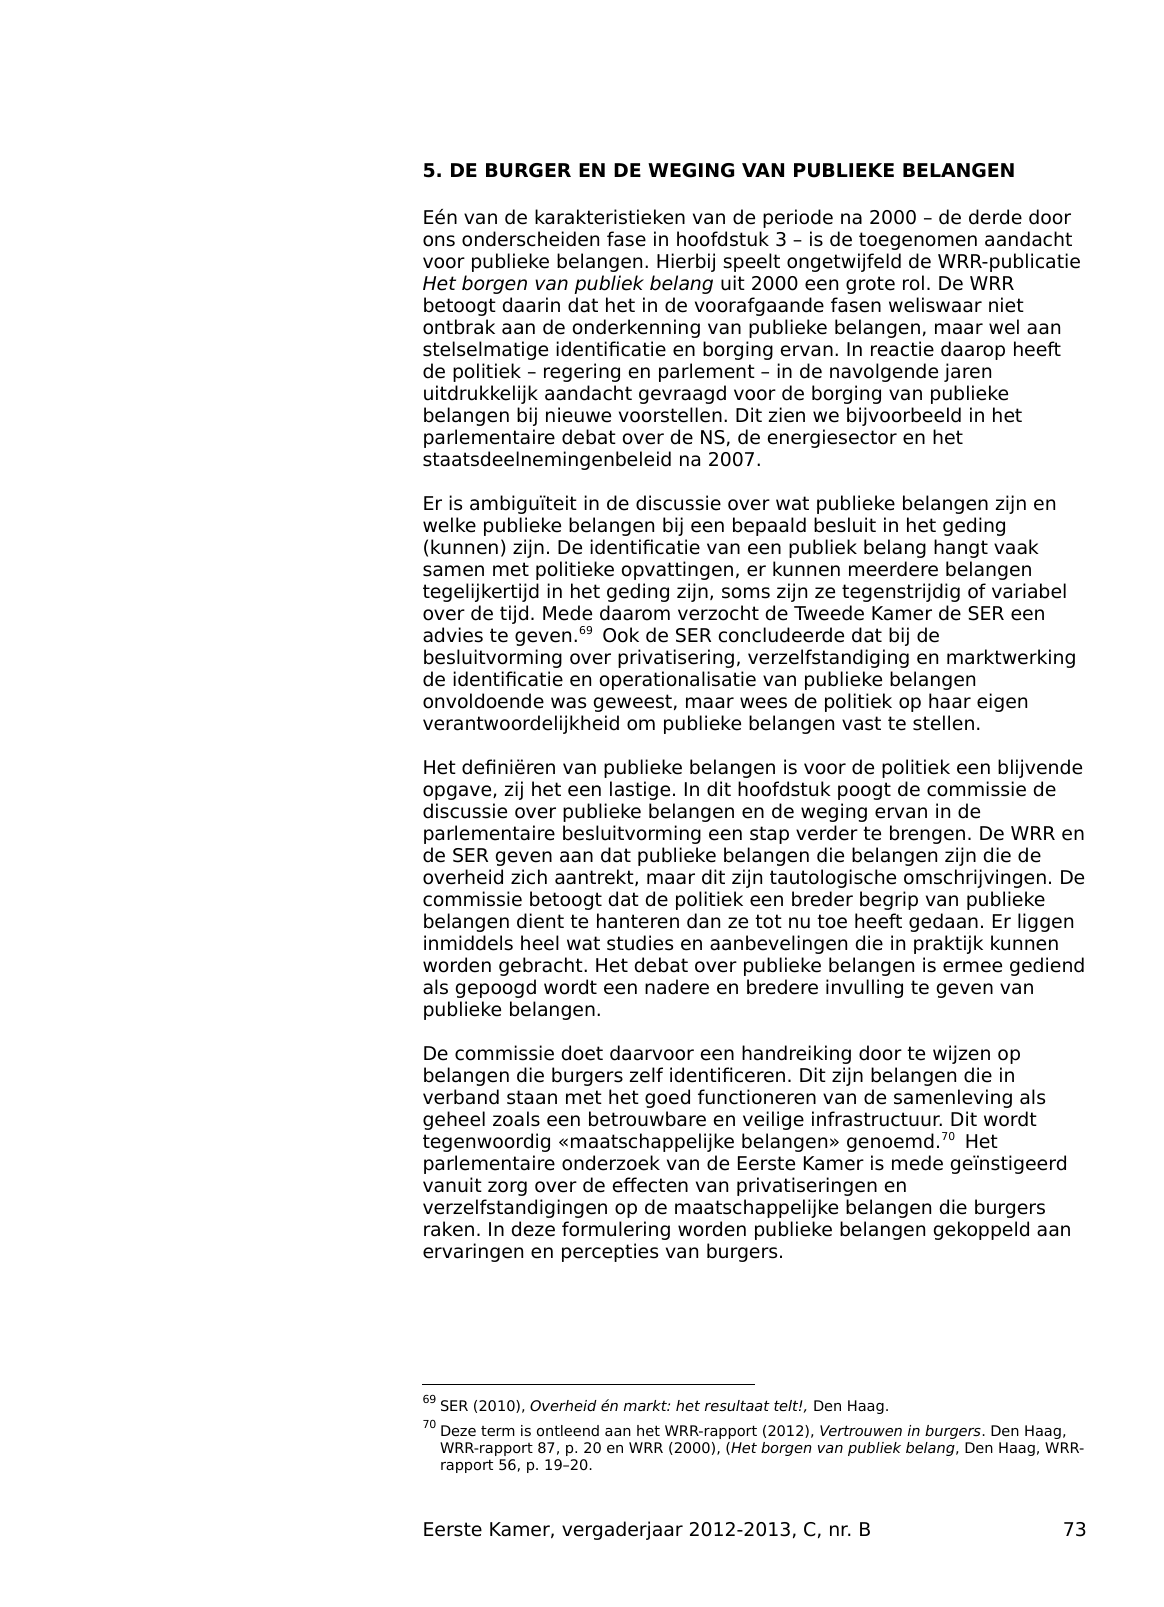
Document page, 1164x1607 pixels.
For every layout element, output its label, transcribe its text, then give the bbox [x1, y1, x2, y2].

text De commissie doet daarvoor een handreiking door te wijzen op belangen die burgers zelf identificeren. Dit zijn belangen die in verband staan met het goed functioneren van de samenleving als geheel zoals een betrouwbare en veilige infrastructuur. Dit wordt tegenwoordig «maatschappelijke belangen» genoemd. Het parlementaire onderzoek van de Eerste Kamer is mede geïnstigeerd vanuit zorg over de effecten van privatiseringen en verzelfstandigingen op de maatschappelijke belangen die burgers raken. In deze formulering worden publieke belangen gekoppeld aan ervaringen en percepties van burgers. [422, 1043, 1087, 1262]
subtitle 5. DE BURGER EN DE WEGING VAN PUBLIEKE BELANGEN [422, 160, 1087, 182]
text Er is ambiguïteit in de discussie over wat publieke belangen zijn en welke publieke belangen bij een bepaald besluit in het geding (kunnen) zijn. De identificatie van een publiek belang hangt vaak samen met politieke opvattingen, er kunnen meerdere belangen tegelijkertijd in het geding zijn, soms zijn ze tegenstrijdig of variabel over de tijd. Mede daarom verzocht de Tweede Kamer de SER een advies te geven. Ook de SER concludeerde dat bij de besluitvorming over privatisering, verzelfstandiging en marktwerking de identificatie en operationalisatie van publieke belangen onvoldoende was geweest, maar wees de politiek op haar eigen verantwoordelijkheid om publieke belangen vast te stellen. [422, 493, 1087, 734]
text Het definiëren van publieke belangen is voor de politiek een blijvende opgave, zij het een lastige. In dit hoofdstuk poogt de commissie de discussie over publieke belangen en de weging ervan in de parlementaire besluitvorming een stap verder te brengen. De WRR en de SER geven aan dat publieke belangen die belangen zijn die de overheid zich aantrekt, maar dit zijn tautologische omschrijvingen. De commissie betoogt dat de politiek een breder begrip van publieke belangen dient te hanteren dan ze tot nu toe heeft gedaan. Er liggen inmiddels heel wat studies en aanbevelingen die in praktijk kunnen worden gebracht. Het debat over publieke belangen is ermee gediend als gepoogd wordt een nadere en bredere invulling te geven van publieke belangen. [422, 757, 1087, 1021]
text Deze term is ontleend aan het WRR-rapport (2012), Vertrouwen in burgers. Den Haag, WRR-rapport 87, p. 20 en WRR (2000), (Het borgen van publiek belang, Den Haag, WRR-rapport 56, p. 19–20. [422, 1418, 1087, 1474]
text Eén van de karakteristieken van de periode na 2000 – de derde door ons onderscheiden fase in hoofdstuk 3 – is de toegenomen aandacht voor publieke belangen. Hierbij speelt ongetwijfeld de WRR-publicatie Het borgen van publiek belang uit 2000 een grote rol. De WRR betoogt daarin dat het in de voorafgaande fasen weliswaar niet ontbrak aan de onderkenning van publieke belangen, maar wel aan stelselmatige identificatie en borging ervan. In reactie daarop heeft de politiek – regering en parlement – in de navolgende jaren uitdrukkelijk aandacht gevraagd voor de borging van publieke belangen bij nieuwe voorstellen. Dit zien we bijvoorbeeld in het parlementaire debat over de NS, de energiesector en het staatsdeelnemingenbeleid na 2007. [422, 207, 1087, 471]
text SER (2010), Overheid én markt: het resultaat telt!, Den Haag. [422, 1393, 1087, 1416]
